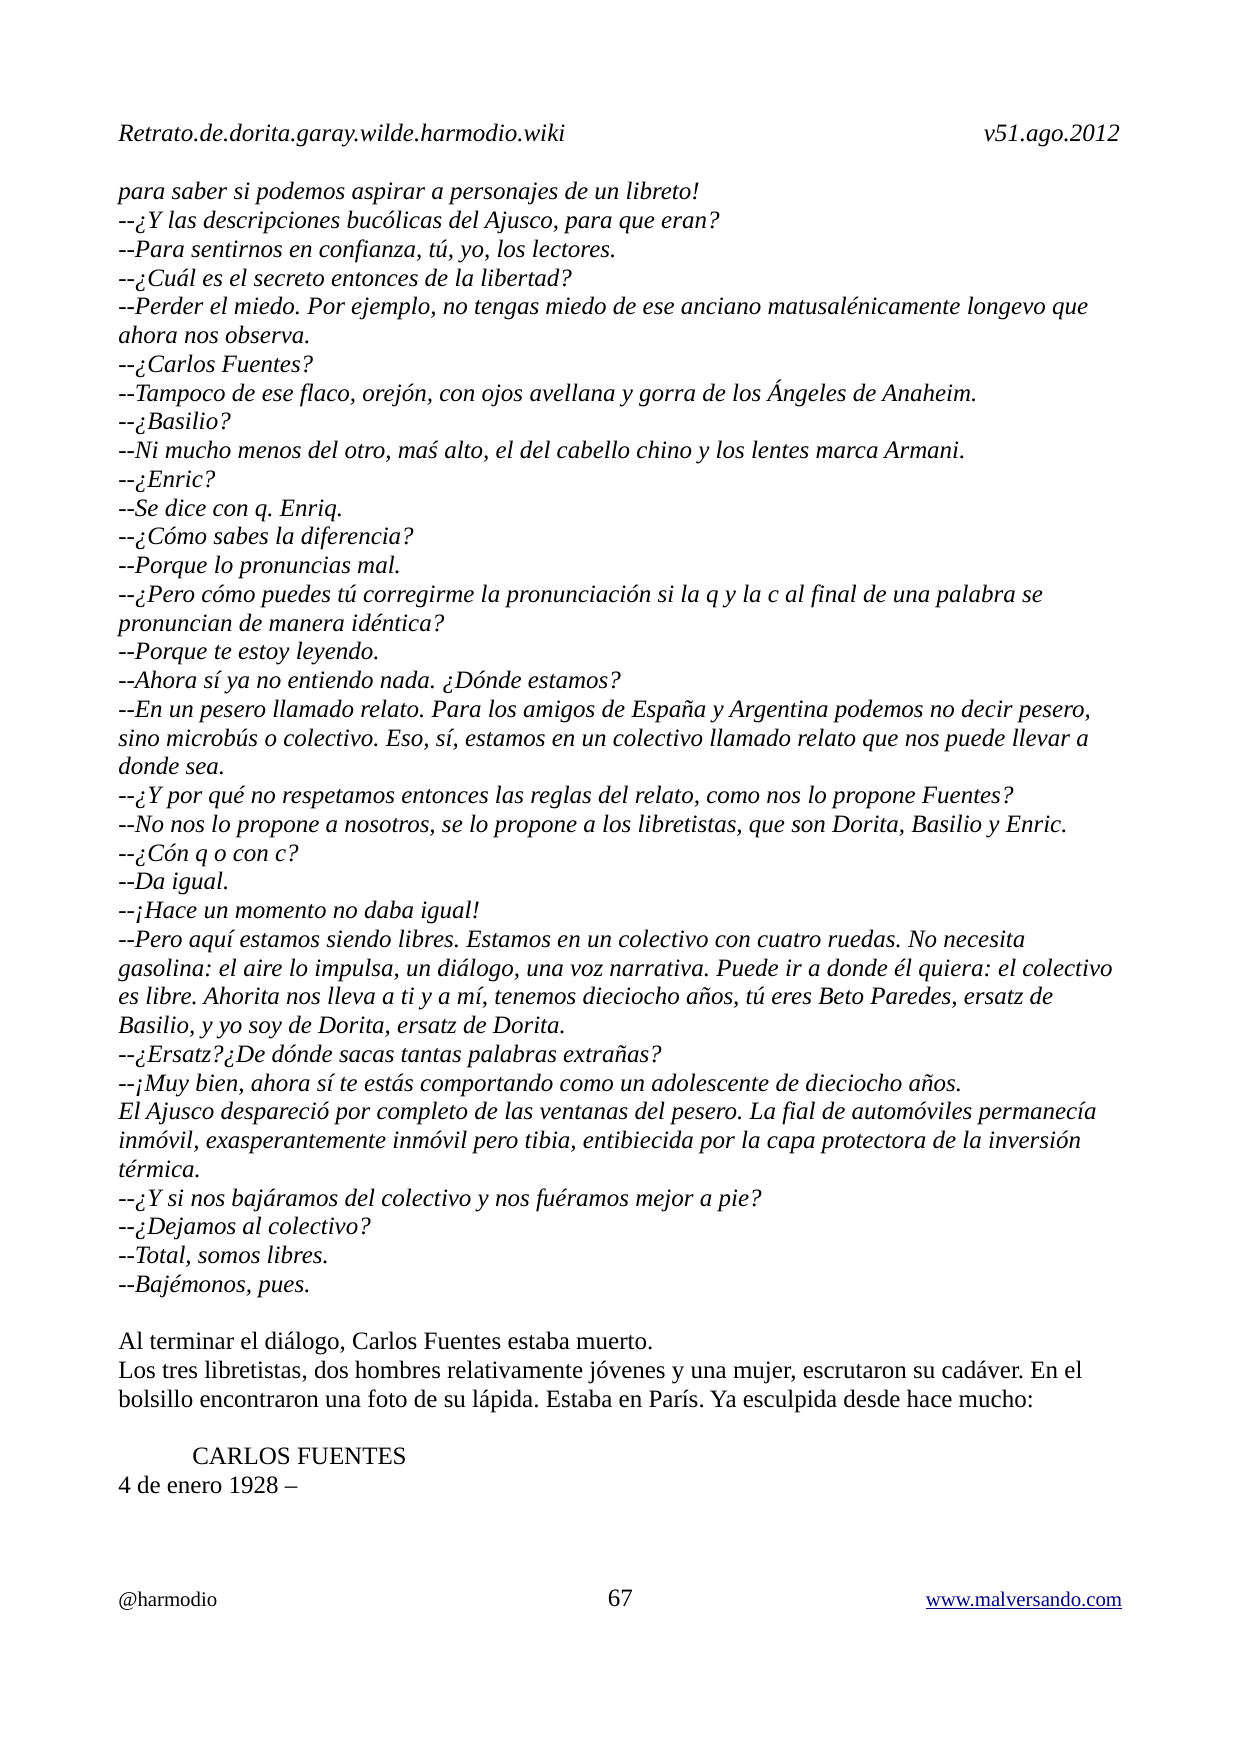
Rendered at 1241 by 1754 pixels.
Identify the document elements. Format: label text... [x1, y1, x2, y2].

text --No nos lo propone a nosotros, se lo propone a los libretistas, que son Dorita, Basilio y Enric. [118, 809, 1122, 838]
text --Porque te estoy leyendo. [118, 636, 1122, 665]
text Los tres libretistas, dos hombres relativamente jóvenes y una mujer, escrutaron su cadáver. En el bolsillo encontraron una foto de su lápida. Estaba en París. Ya esculpida desde hace mucho: [118, 1355, 1122, 1413]
text --¡Muy bien, ahora sí te estás comportando como un adolescente de dieciocho años. [118, 1068, 1122, 1096]
text --Se dice con q. Enriq. [118, 493, 1122, 521]
text --¿Cómo sabes la diferencia? [118, 521, 1122, 550]
text --Da igual. [118, 866, 1122, 895]
text --Pero aquí estamos siendo libres. Estamos en un colectivo con cuatro ruedas. No necesita gasolina: el aire lo impulsa, un diálogo, una voz narrativa. Puede ir a donde él quiera: el colectivo es libre. Ahorita nos lleva a ti y a mí, tenemos dieciocho años, tú eres Beto Paredes, ersatz de Basilio, y yo soy de Dorita, ersatz de Dorita. [118, 924, 1122, 1039]
text --¿Y por qué no respetamos entonces las reglas del relato, como nos lo propone Fuentes? [118, 780, 1122, 809]
text para saber si podemos aspirar a personajes de un libreto! [118, 176, 1122, 205]
text --¿Dejamos al colectivo? [118, 1211, 1122, 1240]
text --¿Basilio? [118, 406, 1122, 435]
text --¿Ersatz?¿De dónde sacas tantas palabras extrañas? [118, 1039, 1122, 1068]
text CARLOS FUENTES [118, 1441, 1122, 1470]
text --¡Hace un momento no daba igual! [118, 895, 1122, 924]
text --Tampoco de ese flaco, orejón, con ojos avellana y gorra de los Ángeles de Anaheim. [118, 378, 1122, 406]
text --¿Cuál es el secreto entonces de la libertad? [118, 263, 1122, 291]
text --Bajémonos, pues. [118, 1269, 1122, 1298]
text --¿Cón q o con c? [118, 838, 1122, 866]
text --Ahora sí ya no entiendo nada. ¿Dónde estamos? [118, 665, 1122, 694]
text --Ni mucho menos del otro, maś alto, el del cabello chino y los lentes marca Armani. [118, 435, 1122, 464]
text Al terminar el diálogo, Carlos Fuentes estaba muerto. [118, 1326, 1122, 1355]
text --Para sentirnos en confianza, tú, yo, los lectores. [118, 234, 1122, 263]
text --Total, somos libres. [118, 1240, 1122, 1269]
text --¿Y las descripciones bucólicas del Ajusco, para que eran? [118, 205, 1122, 234]
text --Perder el miedo. Por ejemplo, no tengas miedo de ese anciano matusalénicamente longevo que ahora nos observa. [118, 291, 1122, 349]
text --En un pesero llamado relato. Para los amigos de España y Argentina podemos no decir pesero, sino microbús o colectivo. Eso, sí, estamos en un colectivo llamado relato que nos puede llevar a donde sea. [118, 694, 1122, 780]
text 4 de enero 1928 – [118, 1470, 1122, 1499]
text El Ajusco despareció por completo de las ventanas del pesero. La fial de automóviles permanecía inmóvil, exasperantemente inmóvil pero tibia, entibiecida por la capa protectora de la inversión térmica. [118, 1096, 1122, 1183]
text --¿Carlos Fuentes? [118, 349, 1122, 378]
text --Porque lo pronuncias mal. [118, 550, 1122, 579]
text --¿Y si nos bajáramos del colectivo y nos fuéramos mejor a pie? [118, 1183, 1122, 1211]
text --¿Enric? [118, 464, 1122, 493]
text --¿Pero cómo puedes tú corregirme la pronunciación si la q y la c al final de una palabra se pronuncian de manera idéntica? [118, 579, 1122, 636]
